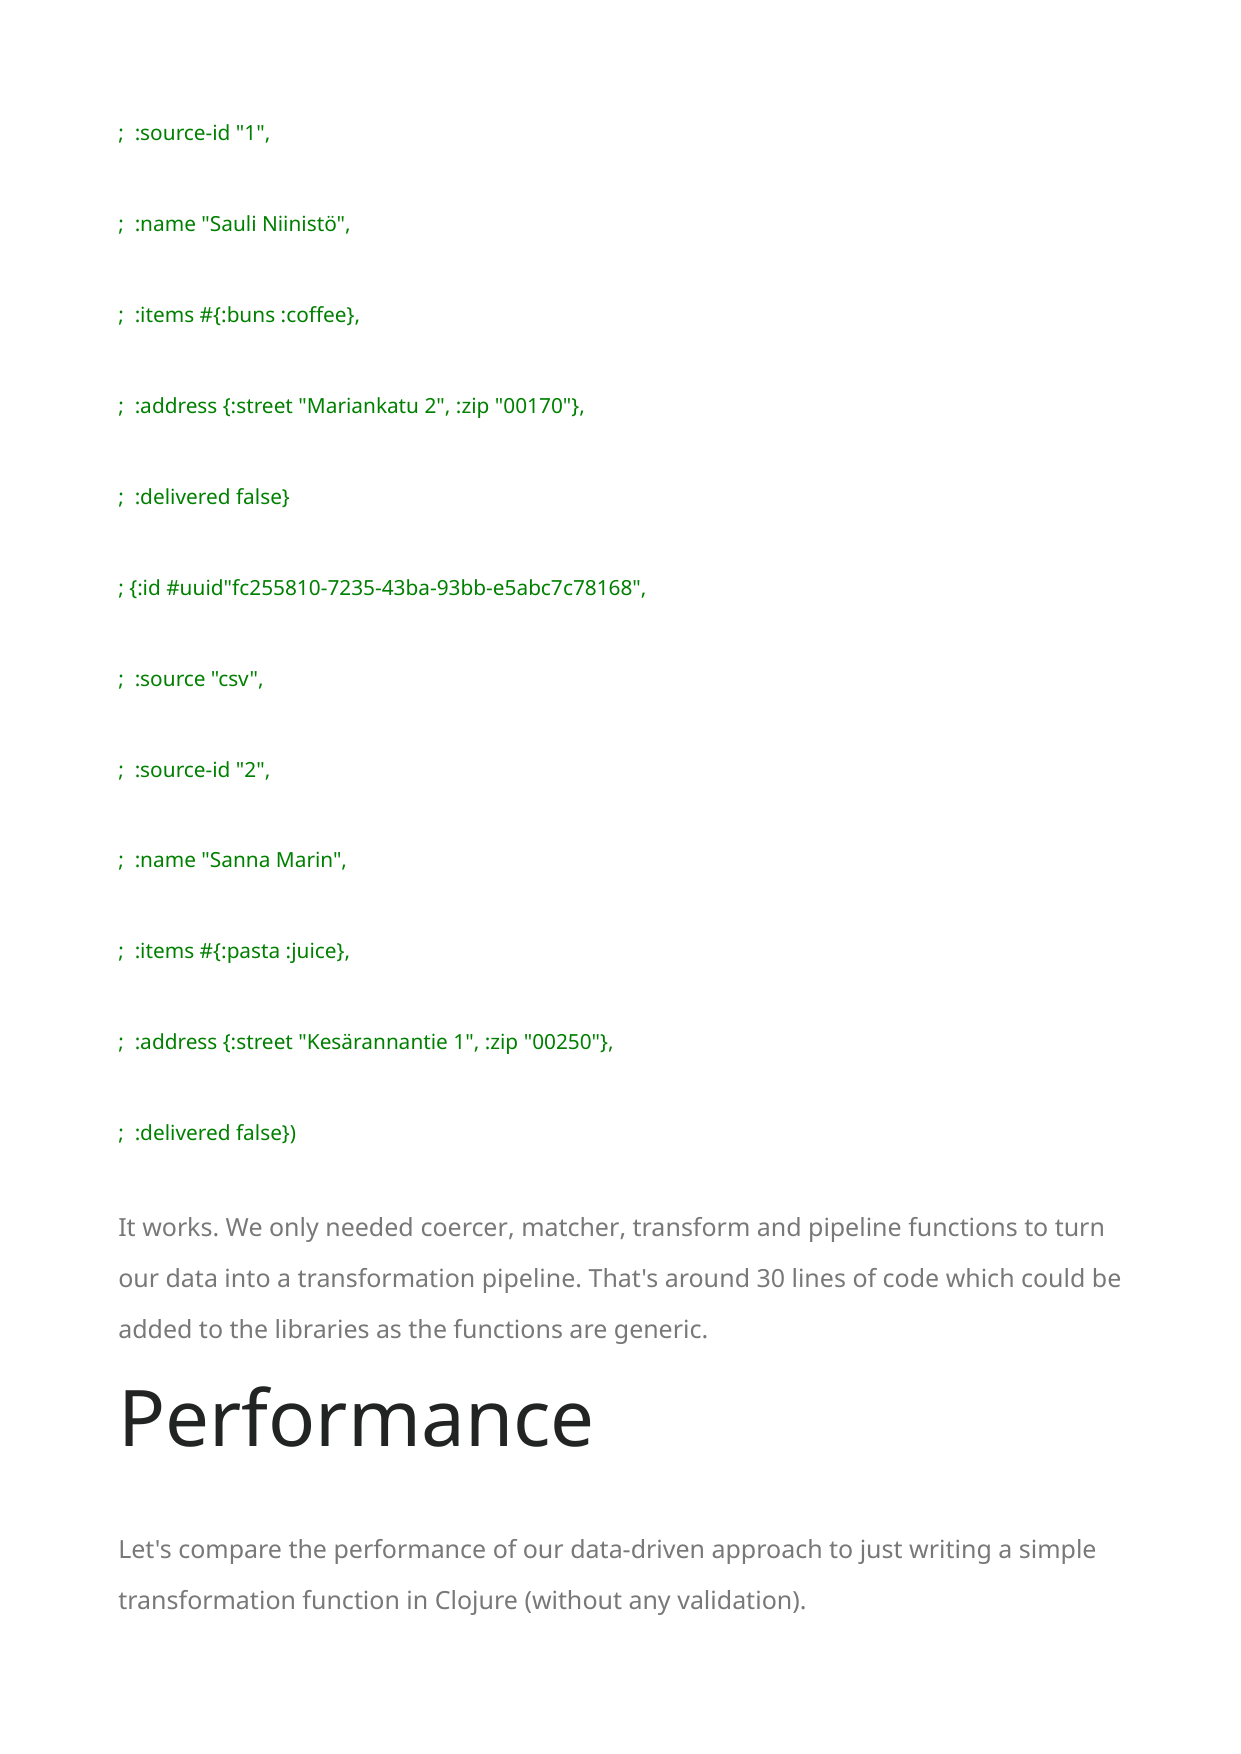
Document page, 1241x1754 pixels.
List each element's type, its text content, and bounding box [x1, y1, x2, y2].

text ; :name "Sauli Niinistö", [118, 209, 1122, 237]
text ; :delivered false}) [118, 1118, 1122, 1147]
text ; :source-id "2", [118, 755, 1122, 783]
text ; :address {:street "Mariankatu 2", :zip "00170"}, [118, 391, 1122, 419]
text It works. We only needed coercer, matcher, transform and pipeline functions to turn our data into a transformation pipeline. That's around 30 lines of code which could be added to the libraries as the functions are generic. [118, 1209, 1122, 1346]
text ; :name "Sanna Marin", [118, 846, 1122, 874]
text ; :items #{:buns :coffee}, [118, 300, 1122, 328]
text ; {:id #uuid"fc255810-7235-43ba-93bb-e5abc7c78168", [118, 573, 1122, 601]
text ; :delivered false} [118, 482, 1122, 510]
text ; :items #{:pasta :juice}, [118, 937, 1122, 965]
text ; :address {:street "Kesärannantie 1", :zip "00250"}, [118, 1027, 1122, 1056]
subtitle Performance [118, 1362, 1122, 1469]
text Let's compare the performance of our data-driven approach to just writing a simple transformation function in Clojure (without any validation). [118, 1531, 1122, 1617]
text ; :source-id "1", [118, 118, 1122, 147]
text ; :source "csv", [118, 664, 1122, 692]
